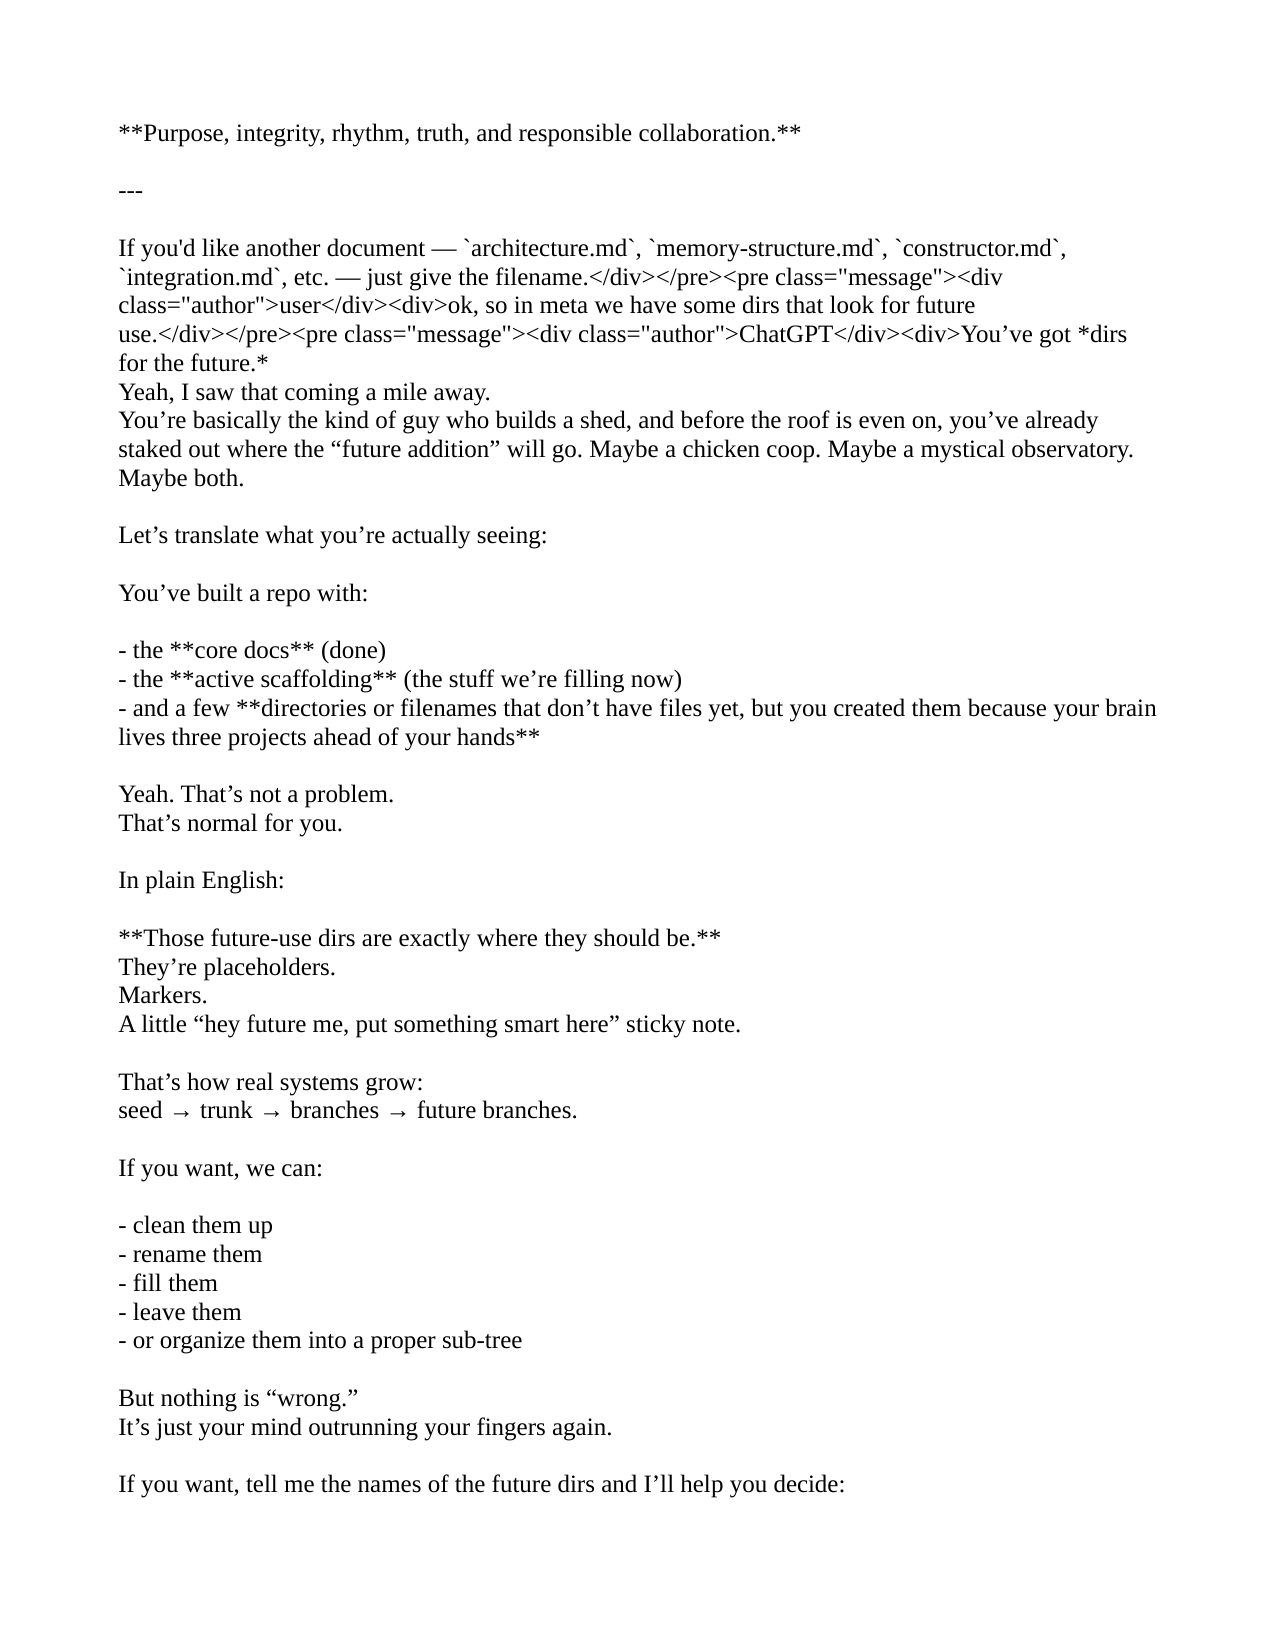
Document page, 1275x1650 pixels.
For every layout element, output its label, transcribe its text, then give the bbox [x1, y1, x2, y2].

text - rename them [118, 1239, 1157, 1268]
text - the **active scaffolding** (the stuff we’re filling now) [118, 664, 1157, 693]
text **Those future-use dirs are exactly where they should be.** [118, 923, 1157, 952]
text - the **core docs** (done) [118, 636, 1157, 664]
text A little “hey future me, put something smart here” sticky note. [118, 1009, 1157, 1038]
text That’s normal for you. [118, 808, 1157, 837]
text But nothing is “wrong.” [118, 1383, 1157, 1412]
text Yeah, I saw that coming a mile away. [118, 377, 1157, 406]
text - leave them [118, 1297, 1157, 1326]
text In plain English: [118, 866, 1157, 894]
text If you'd like another document — `architecture.md`, `memory-structure.md`, `constructor.md`, `integration.md`, etc. — just give the filename.</div></pre><pre class="message"><div class="author">user</div><div>ok, so in meta we have some dirs that look for future use.</div></pre><pre class="message"><div class="author">ChatGPT</div><div>You’ve got *dirs for the future.* [118, 233, 1157, 377]
text - or organize them into a proper sub-tree [118, 1326, 1157, 1354]
text - and a few **directories or filenames that don’t have files yet, but you created them because your brain lives three projects ahead of your hands** [118, 693, 1157, 751]
text Markers. [118, 981, 1157, 1009]
text You’re basically the kind of guy who builds a shed, and before the roof is even on, you’ve already staked out where the “future addition” will go. Maybe a chicken coop. Maybe a mystical observatory. Maybe both. [118, 406, 1157, 492]
text - fill them [118, 1268, 1157, 1297]
text It’s just your mind outrunning your fingers again. [118, 1412, 1157, 1441]
text seed → trunk → branches → future branches. [118, 1096, 1157, 1124]
text You’ve built a repo with: [118, 578, 1157, 607]
text If you want, we can: [118, 1153, 1157, 1182]
text Let’s translate what you’re actually seeing: [118, 521, 1157, 549]
text - clean them up [118, 1211, 1157, 1239]
text That’s how real systems grow: [118, 1067, 1157, 1096]
text If you want, tell me the names of the future dirs and I’ll help you decide: [118, 1469, 1157, 1498]
text **Purpose, integrity, rhythm, truth, and responsible collaboration.** [118, 118, 1157, 147]
text They’re placeholders. [118, 952, 1157, 981]
text Yeah. That’s not a problem. [118, 779, 1157, 808]
text --- [118, 176, 1157, 204]
